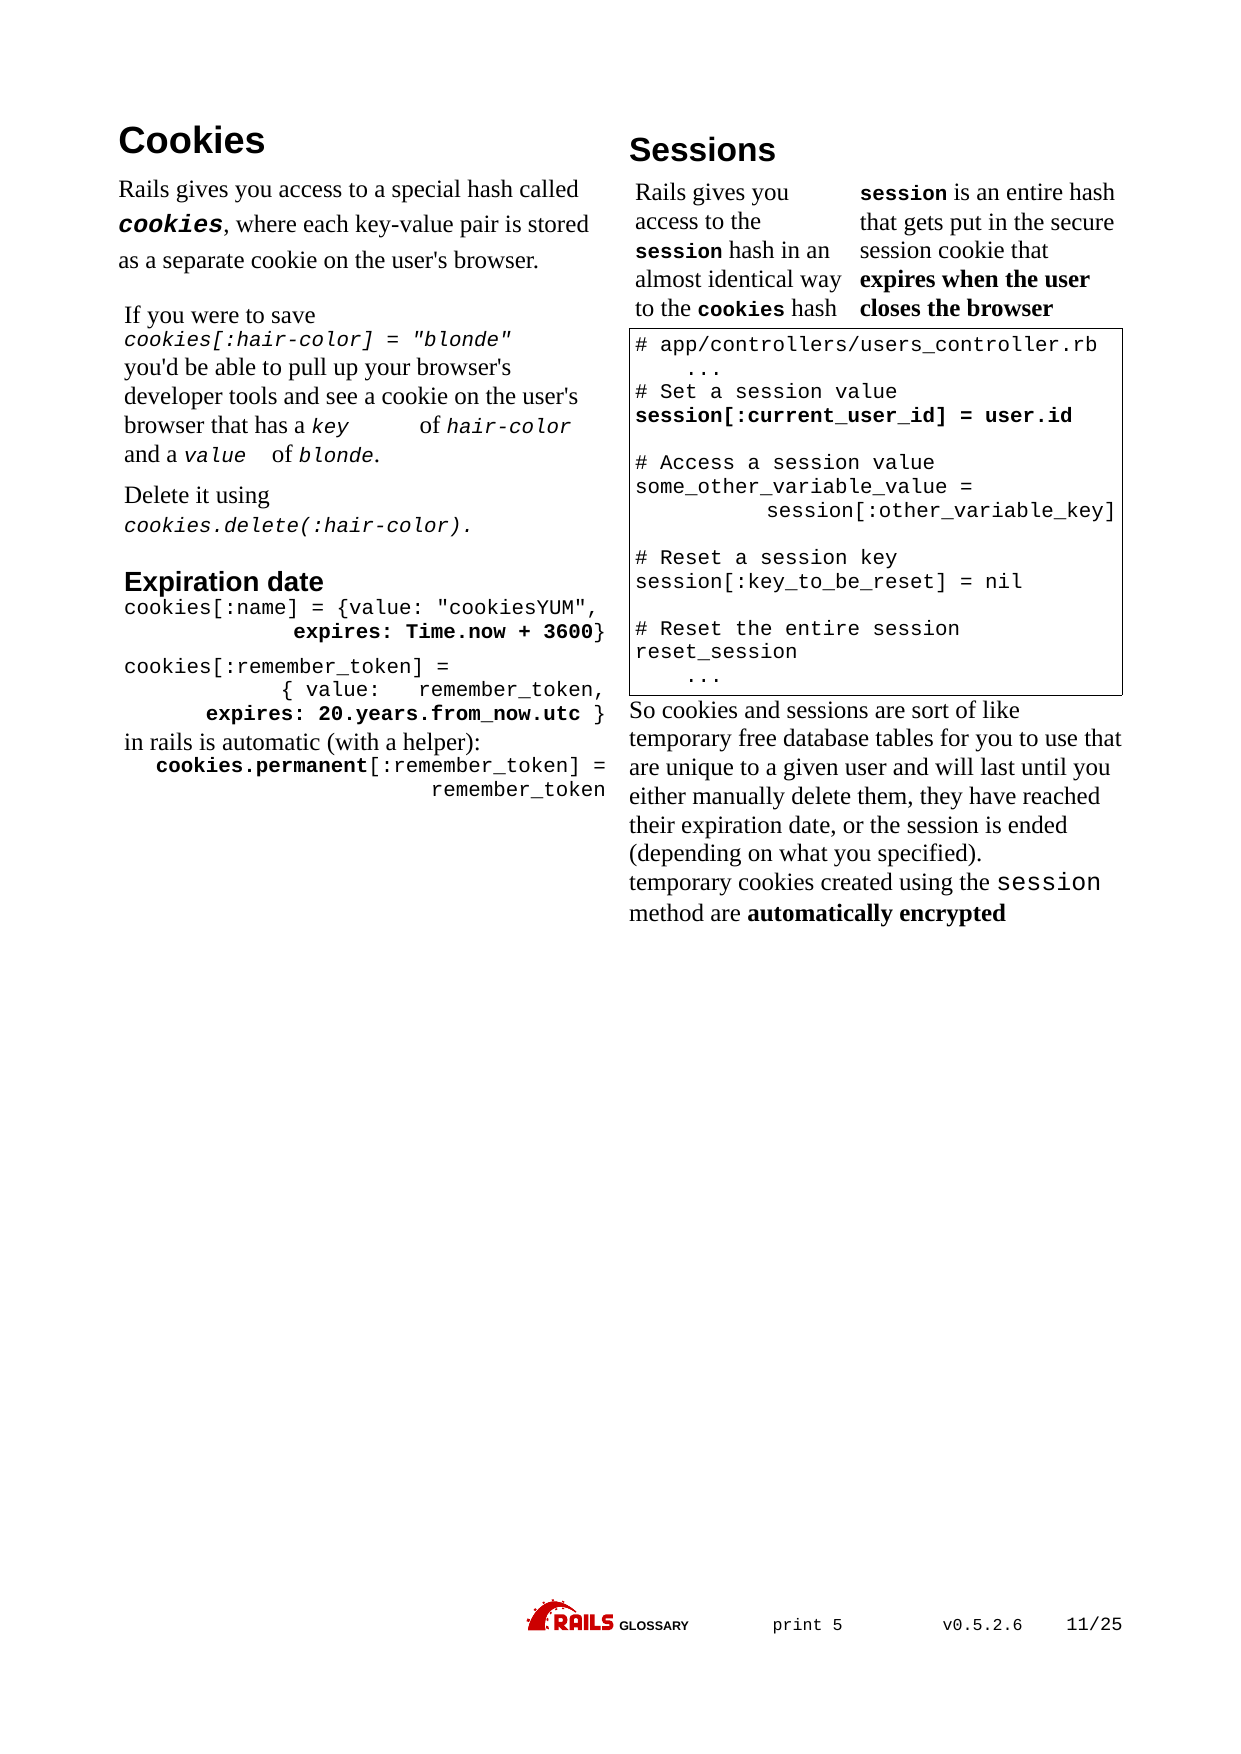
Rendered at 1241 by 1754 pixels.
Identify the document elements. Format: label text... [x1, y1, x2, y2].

table_cell Expiration date cookies[:name] = {value: "cookiesYUM", expires: Time.now + 3600} [118, 545, 611, 650]
table_header Rails gives you access to the session hash in an almost identical way to the cookies hash [629, 171, 854, 328]
text So cookies and sessions are sort of like temporary free database tables for you to use that are unique to a given user and will last until you either manually delete them, they have reached their expiration date, or the session is ended (depending on what you specified). [629, 696, 1122, 867]
subtitle Cookies [118, 118, 611, 162]
table_cell cookies[:remember_token] = { value: remember_token, expires: 20.years.from_now.utc } in rails is automatic (with a helper): cookies.permanent[:remember_token] = remember_token [118, 650, 611, 808]
table_cell # app/controllers/users_controller.rb ... # Set a session value session[:current_user_id] = user.id # Access a session value some_other_variable_value = session[:other_variable_key] # Reset a session key session[:key_to_be_reset] = nil # Reset the entire session reset_session ... [630, 329, 1122, 694]
subtitle Sessions [629, 130, 1122, 168]
table_cell Delete it using cookies.delete(:hair-color). [118, 475, 611, 545]
table_header If you were to save cookies[:hair-color] = "blonde" you'd be able to pull up your browser's developer tools and see a cookie on the user's browser that has a key of hair-color and a value of blonde. [118, 294, 611, 475]
text temporary cookies created using the session method are automatically encrypted [629, 867, 1122, 927]
text Rails gives you access to a special hash called cookies, where each key-value pair is stored as a separate cookie on the user's browser. [118, 174, 611, 274]
table_header session is an entire hash that gets put in the secure session cookie that expires when the user closes the browser [854, 171, 1122, 328]
